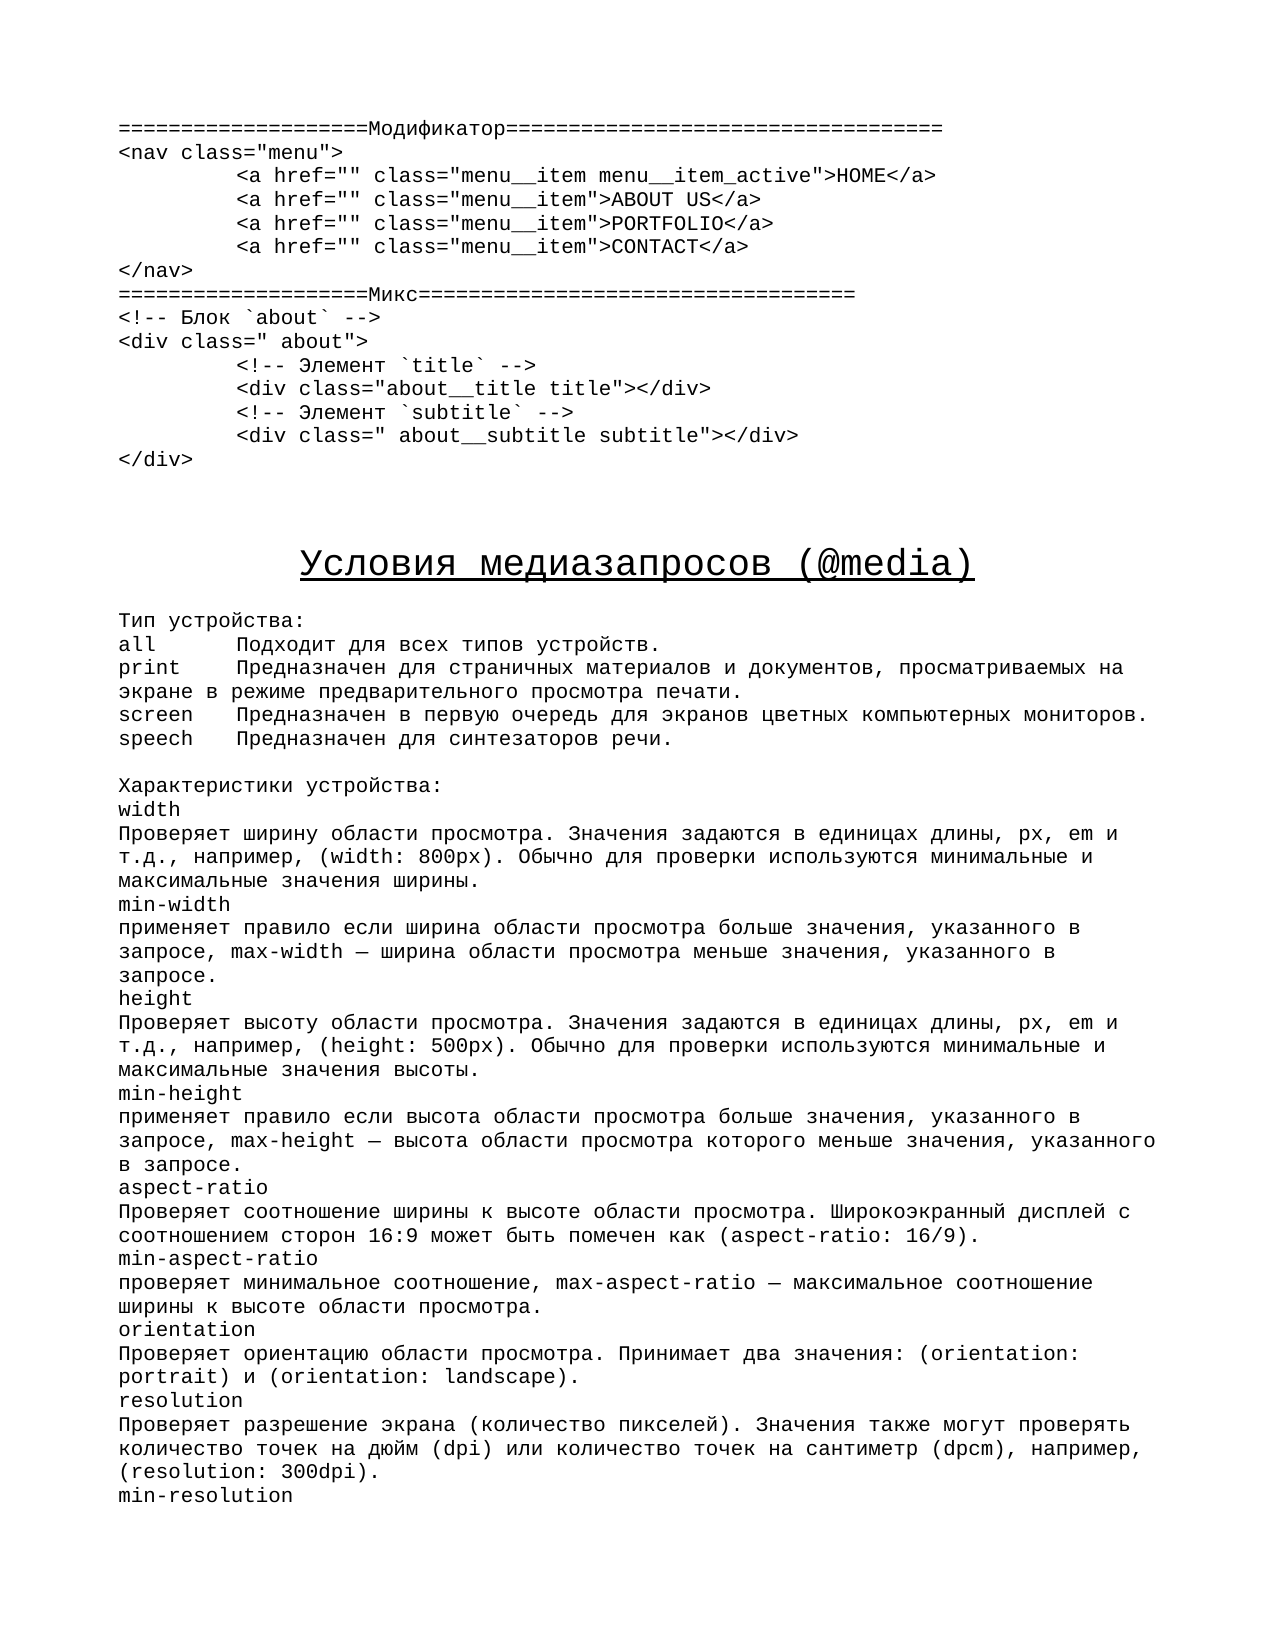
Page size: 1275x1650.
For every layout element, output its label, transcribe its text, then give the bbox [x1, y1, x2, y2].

text resolution [118, 1390, 1157, 1414]
text <!-- Элемент `title` --> [118, 354, 1157, 378]
text min-width [118, 894, 1157, 917]
text Проверяет разрешение экрана (количество пикселей). Значения также могут проверять количество точек на дюйм (dpi) или количество точек на сантиметр (dpcm), например, (resolution: 300dpi). [118, 1414, 1157, 1485]
text width [118, 799, 1157, 823]
text <!-- Элемент `subtitle` --> [118, 402, 1157, 426]
text Проверяет соотношение ширины к высоте области просмотра. Широкоэкранный дисплей с соотношением сторон 16:9 может быть помечен как (aspect-ratio: 16/9). [118, 1201, 1157, 1248]
text <div class="about__title title"></div> [118, 378, 1157, 402]
text aspect-ratio [118, 1177, 1157, 1201]
text <div class=" about"> [118, 331, 1157, 354]
text <!-- Блок `about` --> [118, 307, 1157, 331]
text height [118, 988, 1157, 1012]
text min-height [118, 1083, 1157, 1106]
text </nav> [118, 260, 1157, 284]
text all Подходит для всех типов устройств. [118, 633, 1157, 657]
text <div class=" about__subtitle subtitle"></div> [118, 426, 1157, 449]
text <a href="" class="menu__item menu__item_active">HOME</a> [118, 165, 1157, 189]
text Проверяет ориентацию области просмотра. Принимает два значения: (orientation: portrait) и (orientation: landscape). [118, 1343, 1157, 1390]
text Проверяет ширину области просмотра. Значения задаются в единицах длины, px, em и т.д., например, (width: 800px). Обычно для проверки используются минимальные и максимальные значения ширины. [118, 823, 1157, 894]
text Проверяет высоту области просмотра. Значения задаются в единицах длины, px, em и т.д., например, (height: 500px). Обычно для проверки используются минимальные и максимальные значения высоты. [118, 1012, 1157, 1083]
text применяет правило если ширина области просмотра больше значения, указанного в запросе, max-width — ширина области просмотра меньше значения, указанного в запросе. [118, 917, 1157, 988]
text <nav class="menu"> [118, 142, 1157, 165]
text <a href="" class="menu__item">PORTFOLIO</a> [118, 213, 1157, 236]
text Характеристики устройства: [118, 775, 1157, 799]
text Тип устройства: [118, 610, 1157, 633]
text print Предназначен для страничных материалов и документов, просматриваемых на экране в режиме предварительного просмотра печати. [118, 657, 1157, 704]
text проверяет минимальное соотношение, max-aspect-ratio — максимальное соотношение ширины к высоте области просмотра. [118, 1272, 1157, 1319]
text min-aspect-ratio [118, 1248, 1157, 1272]
text Условия медиазапросов (@media) [118, 544, 1157, 586]
text применяет правило если высота области просмотра больше значения, указанного в запросе, max-height — высота области просмотра которого меньше значения, указанного в запросе. [118, 1106, 1157, 1177]
text orientation [118, 1319, 1157, 1343]
text </div> [118, 449, 1157, 473]
text speech Предназначен для синтезаторов речи. [118, 728, 1157, 752]
text <a href="" class="menu__item">CONTACT</a> [118, 236, 1157, 260]
text screen Предназначен в первую очередь для экранов цветных компьютерных мониторов. [118, 704, 1157, 728]
text min-resolution [118, 1485, 1157, 1508]
text <a href="" class="menu__item">ABOUT US</a> [118, 189, 1157, 213]
text ====================Микс=================================== [118, 284, 1157, 307]
text ====================Модификатор=================================== [118, 118, 1157, 142]
